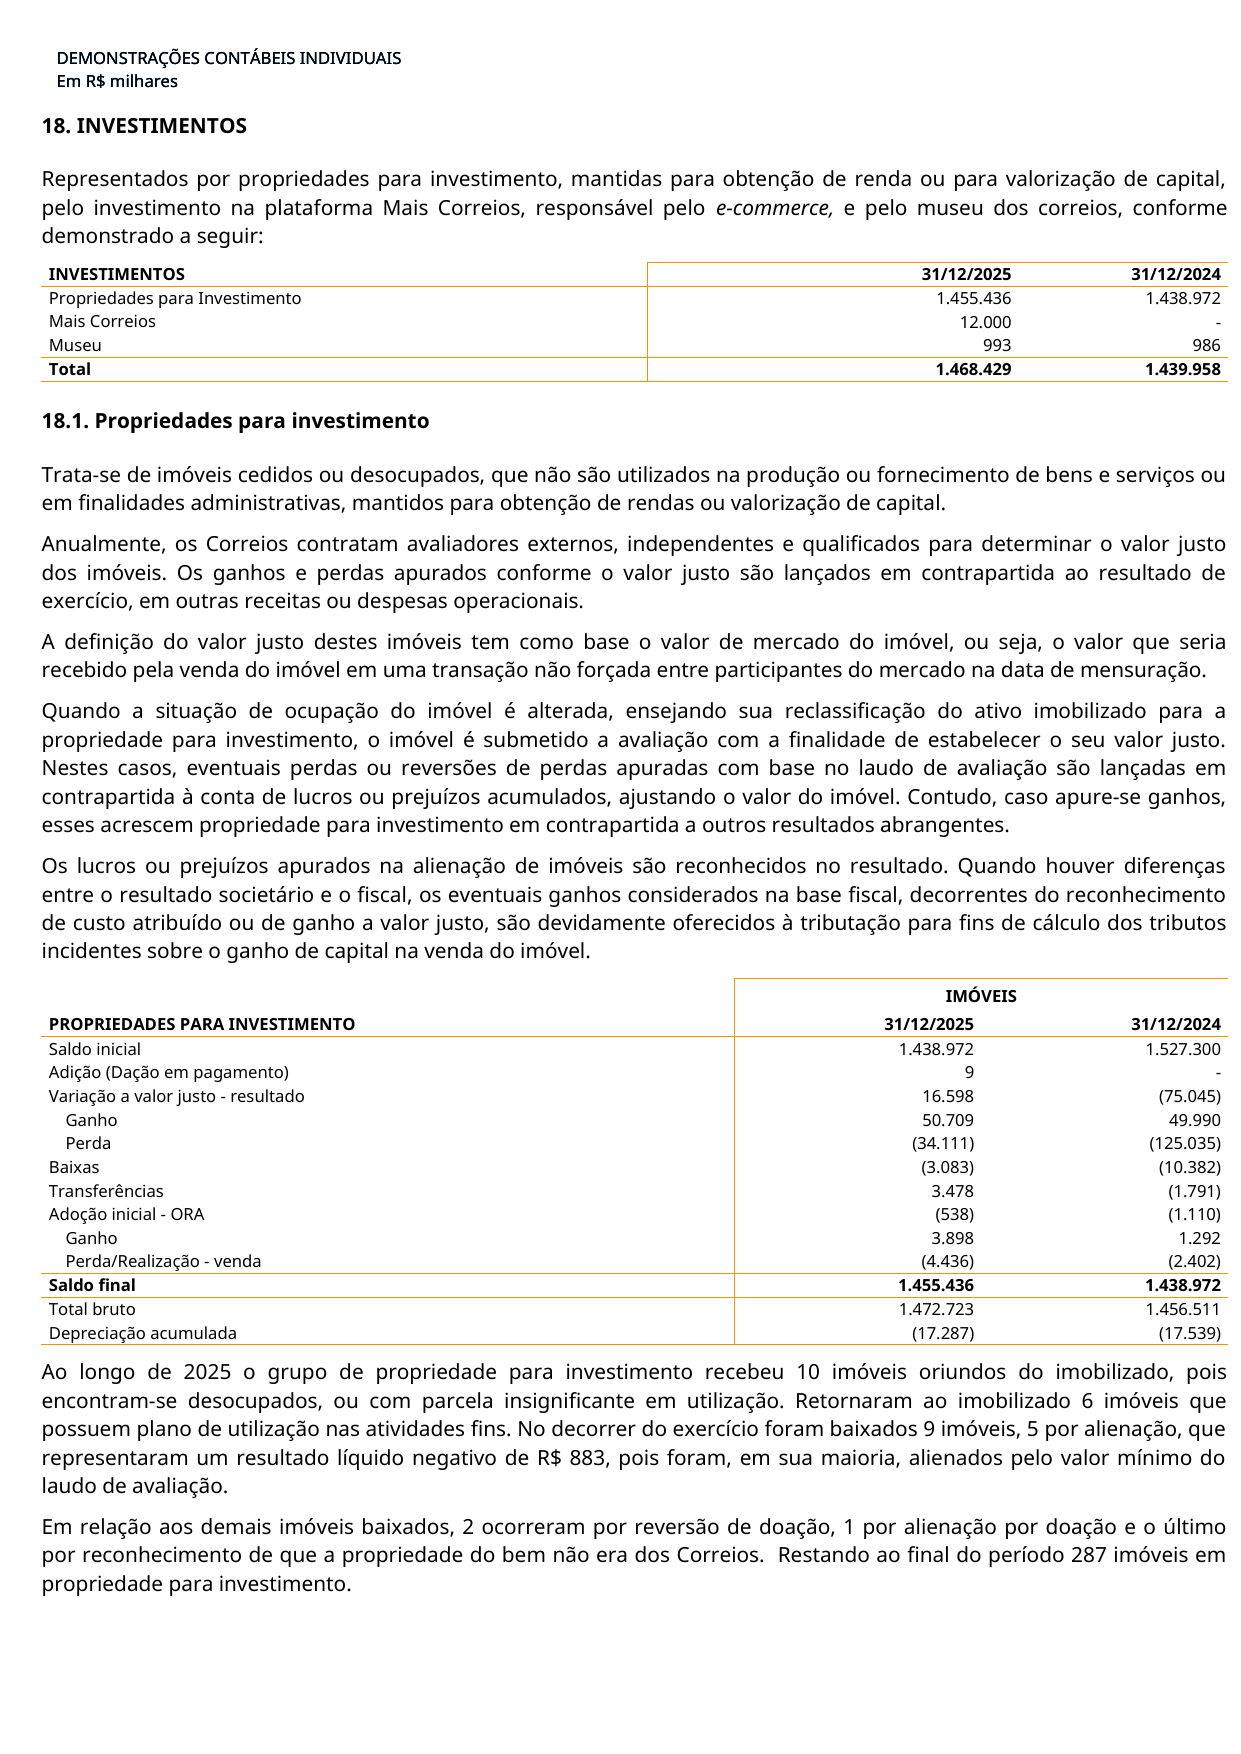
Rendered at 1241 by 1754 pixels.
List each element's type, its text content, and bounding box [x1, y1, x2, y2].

subtitle INVESTIMENTOS [41, 111, 1228, 139]
table_cell 1.472.723 [735, 1298, 981, 1320]
text Os lucros ou prejuízos apurados na alienação de imóveis são reconhecidos no resultado. Quando houver diferenças entre o resultado societário e o fiscal, os eventuais ganhos considerados na base fiscal, decorrentes do reconhecimento de custo atribuído ou de ganho a valor justo, são devidamente oferecidos à tributação para fins de cálculo dos tributos incidentes sobre o ganho de capital na venda do imóvel. [41, 851, 1228, 965]
table_cell Saldo inicial [41, 1037, 734, 1060]
subtitle Propriedades para investimento [41, 407, 1228, 435]
table_cell Baixas [41, 1155, 734, 1178]
table_cell Transferências [41, 1178, 734, 1202]
table_cell 1.456.511 [981, 1298, 1228, 1320]
table_cell 1.468.429 [648, 358, 1019, 381]
table_header [41, 978, 734, 1013]
text A definição do valor justo destes imóveis tem como base o valor de mercado do imóvel, ou seja, o valor que seria recebido pela venda do imóvel em uma transação não forçada entre participantes do mercado na data de mensuração. [41, 627, 1228, 684]
table_cell 1.438.972 [981, 1274, 1228, 1297]
table_cell (17.539) [981, 1320, 1228, 1344]
table_cell 1.455.436 [735, 1274, 981, 1297]
table_cell 1.438.972 [1019, 287, 1228, 309]
table_cell Ganho [41, 1107, 734, 1131]
text Em relação aos demais imóveis baixados, 2 ocorreram por reversão de doação, 1 por alienação por doação e o último por reconhecimento de que a propriedade do bem não era dos Correios. Restando ao final do período 287 imóveis em propriedade para investimento. [41, 1512, 1228, 1597]
table_cell 50.709 [735, 1107, 981, 1131]
table_header INVESTIMENTOS [41, 262, 647, 286]
table_cell 986 [1019, 333, 1228, 357]
table_cell 1.292 [981, 1226, 1228, 1249]
table_cell - [1019, 310, 1228, 333]
table_cell Adição (Dação em pagamento) [41, 1060, 734, 1084]
table_cell (538) [735, 1202, 981, 1226]
table_cell (10.382) [981, 1155, 1228, 1178]
text Quando a situação de ocupação do imóvel é alterada, ensejando sua reclassificação do ativo imobilizado para a propriedade para investimento, o imóvel é submetido a avaliação com a finalidade de estabelecer o seu valor justo. Nestes casos, eventuais perdas ou reversões de perdas apuradas com base no laudo de avaliação são lançadas em contrapartida à conta de lucros ou prejuízos acumulados, ajustando o valor do imóvel. Contudo, caso apure-se ganhos, esses acrescem propriedade para investimento em contrapartida a outros resultados abrangentes. [41, 697, 1228, 839]
table_cell 49.990 [981, 1107, 1228, 1131]
table_cell 1.438.972 [735, 1037, 981, 1060]
table_cell (4.436) [735, 1249, 981, 1273]
table_cell (3.083) [735, 1155, 981, 1178]
table_cell Perda/Realização - venda [41, 1249, 734, 1273]
table_cell Museu [41, 333, 647, 357]
text Representados por propriedades para investimento, mantidas para obtenção de renda ou para valorização de capital, pelo investimento na plataforma Mais Correios, responsável pelo e-commerce, e pelo museu dos correios, conforme demonstrado a seguir: [41, 164, 1228, 249]
table_cell - [981, 1060, 1228, 1084]
table_cell (17.287) [735, 1320, 981, 1344]
table_cell 1.527.300 [981, 1037, 1228, 1060]
table_cell (1.110) [981, 1202, 1228, 1226]
table_header 31/12/2025 [648, 263, 1019, 286]
text Ao longo de 2025 o grupo de propriedade para investimento recebeu 10 imóveis oriundos do imobilizado, pois encontram-se desocupados, ou com parcela insignificante em utilização. Retornaram ao imobilizado 6 imóveis que possuem plano de utilização nas atividades fins. No decorrer do exercício foram baixados 9 imóveis, 5 por alienação, que representaram um resultado líquido negativo de R$ 883, pois foram, em sua maioria, alienados pelo valor mínimo do laudo de avaliação. [41, 1357, 1228, 1500]
table_header IMÓVEIS [735, 979, 1228, 1013]
table_cell Ganho [41, 1226, 734, 1249]
table_cell 993 [648, 333, 1019, 357]
table_cell Saldo final [41, 1274, 734, 1297]
table_cell 1.439.958 [1019, 358, 1228, 381]
table_cell Variação a valor justo - resultado [41, 1084, 734, 1107]
table_cell Perda [41, 1131, 734, 1154]
table_cell PROPRIEDADES PARA INVESTIMENTO [41, 1013, 734, 1036]
table_cell (125.035) [981, 1131, 1228, 1154]
table_cell (34.111) [735, 1131, 981, 1154]
table_cell (1.791) [981, 1178, 1228, 1202]
table_cell (75.045) [981, 1084, 1228, 1107]
table_cell (2.402) [981, 1249, 1228, 1273]
table_cell 9 [735, 1060, 981, 1084]
table_cell Total bruto [41, 1298, 734, 1320]
table_cell Total [41, 358, 647, 381]
table_cell 16.598 [735, 1084, 981, 1107]
table_cell Mais Correios [41, 310, 647, 333]
table_cell Adoção inicial - ORA [41, 1202, 734, 1226]
table_cell Propriedades para Investimento [41, 287, 647, 309]
text Trata-se de imóveis cedidos ou desocupados, que não são utilizados na produção ou fornecimento de bens e serviços ou em finalidades administrativas, mantidos para obtenção de rendas ou valorização de capital. [41, 460, 1228, 517]
table_cell 3.898 [735, 1226, 981, 1249]
table_cell 31/12/2024 [981, 1013, 1228, 1036]
table_cell Depreciação acumulada [41, 1320, 734, 1344]
table_cell 1.455.436 [648, 287, 1019, 309]
table_cell 3.478 [735, 1178, 981, 1202]
text Anualmente, os Correios contratam avaliadores externos, independentes e qualificados para determinar o valor justo dos imóveis. Os ganhos e perdas apurados conforme o valor justo são lançados em contrapartida ao resultado de exercício, em outras receitas ou despesas operacionais. [41, 529, 1228, 615]
table_cell 12.000 [648, 310, 1019, 333]
table_header 31/12/2024 [1019, 263, 1228, 286]
table_cell 31/12/2025 [735, 1013, 981, 1036]
